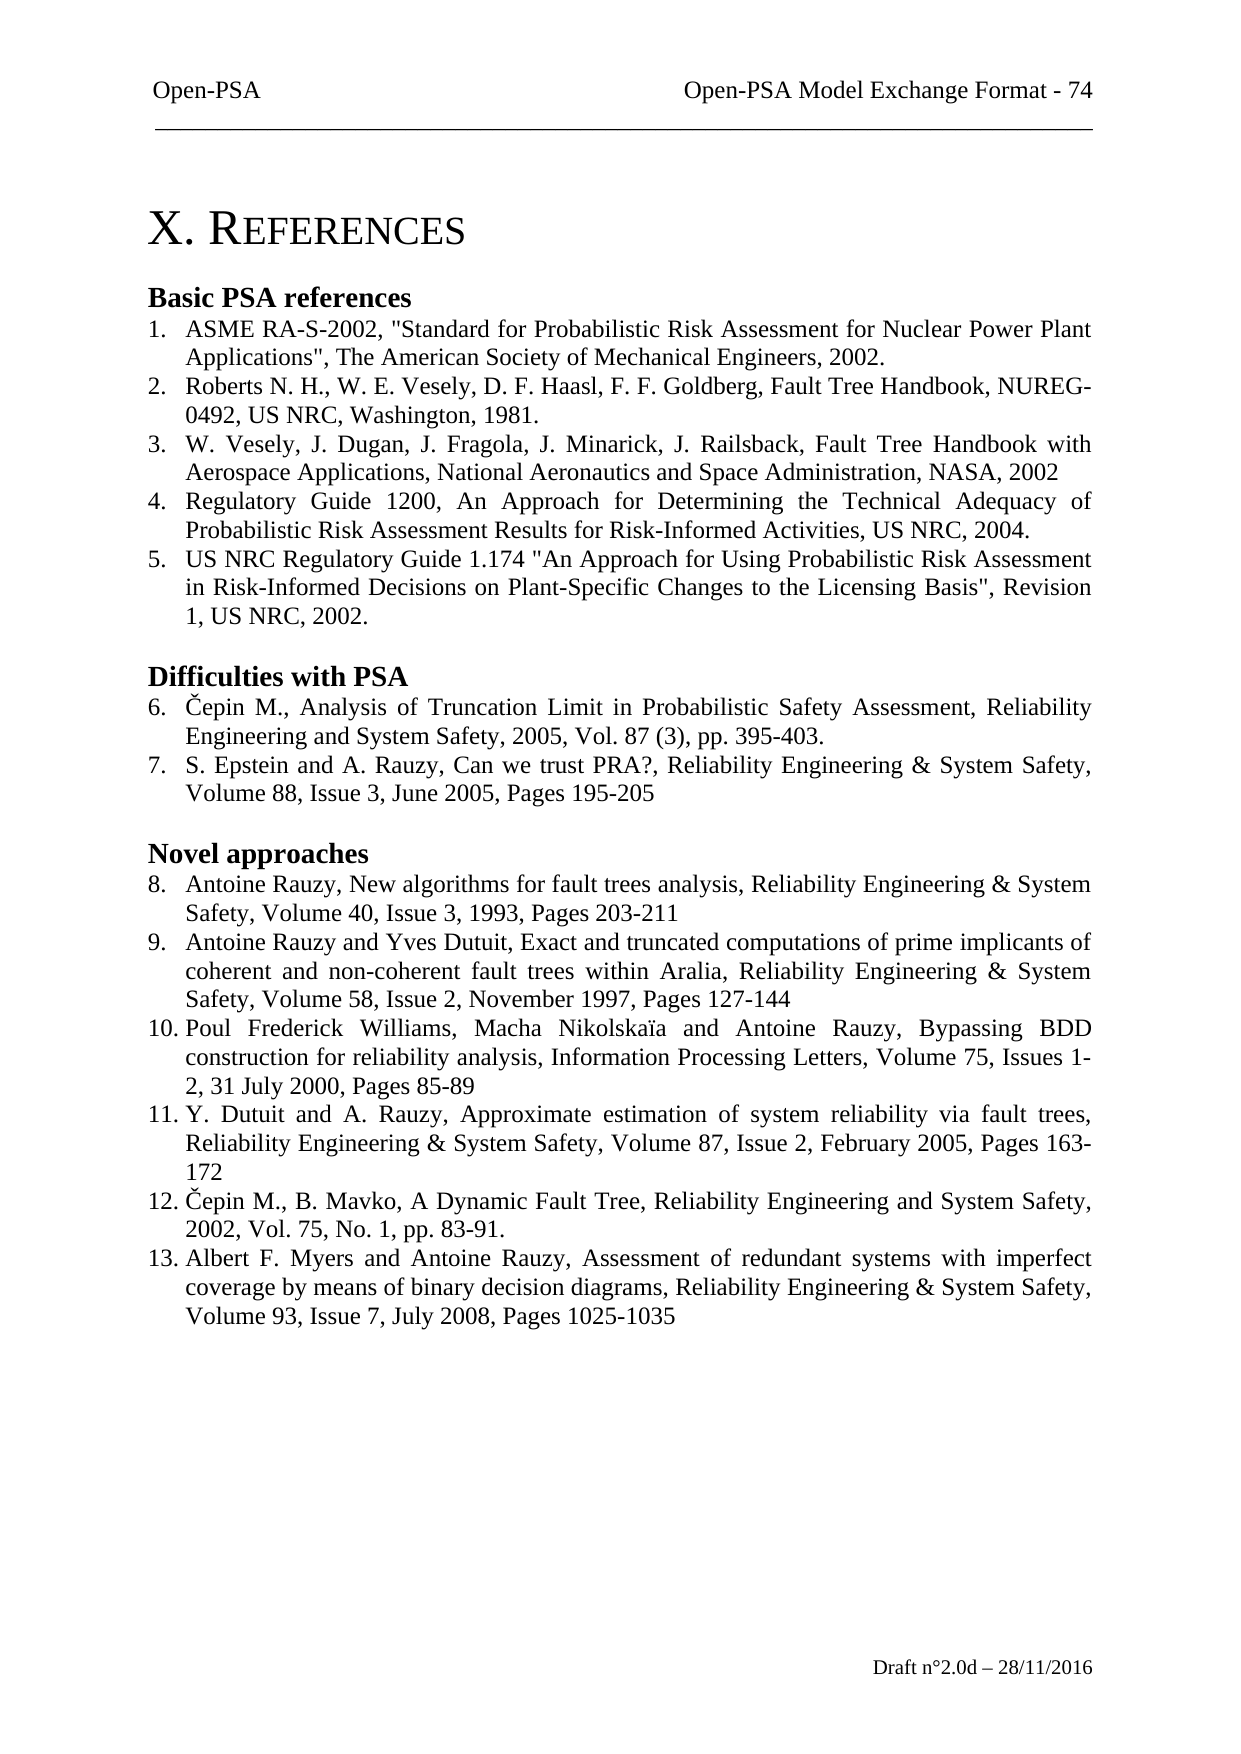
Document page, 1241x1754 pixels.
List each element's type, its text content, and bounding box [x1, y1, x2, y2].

text Difficulties with PSA [148, 659, 1093, 692]
list Y. Dutuit and A. Rauzy, Approximate estimation of system reliability via fault trees, Reliability Engineering & System Safety, Volume 87, Issue 2, February 2005, Pages 163-172 [148, 1099, 1093, 1186]
text Basic PSA references [148, 280, 1093, 314]
subtitle References [148, 198, 1093, 255]
list Albert F. Myers and Antoine Rauzy, Assessment of redundant systems with imperfect coverage by means of binary decision diagrams, Reliability Engineering & System Safety, Volume 93, Issue 7, July 2008, Pages 1025-1035 [148, 1243, 1093, 1329]
list ASME RA-S-2002, "Standard for Probabilistic Risk Assessment for Nuclear Power Plant Applications", The American Society of Mechanical Engineers, 2002. [148, 314, 1093, 371]
list Antoine Rauzy, New algorithms for fault trees analysis, Reliability Engineering & System Safety, Volume 40, Issue 3, 1993, Pages 203-211 [148, 869, 1093, 927]
text Novel approaches [148, 836, 1093, 869]
list Poul Frederick Williams, Macha Nikolskaïa and Antoine Rauzy, Bypassing BDD construction for reliability analysis, Information Processing Letters, Volume 75, Issues 1-2, 31 July 2000, Pages 85-89 [148, 1013, 1093, 1099]
list Antoine Rauzy and Yves Dutuit, Exact and truncated computations of prime implicants of coherent and non-coherent fault trees within Aralia, Reliability Engineering & System Safety, Volume 58, Issue 2, November 1997, Pages 127-144 [148, 927, 1093, 1013]
list Čepin M., B. Mavko, A Dynamic Fault Tree, Reliability Engineering and System Safety, 2002, Vol. 75, No. 1, pp. 83-91. [148, 1186, 1093, 1243]
list US NRC Regulatory Guide 1.174 "An Approach for Using Probabilistic Risk Assessment in Risk-Informed Decisions on Plant-Specific Changes to the Licensing Basis", Revision 1, US NRC, 2002. [148, 544, 1093, 630]
list Čepin M., Analysis of Truncation Limit in Probabilistic Safety Assessment, Reliability Engineering and System Safety, 2005, Vol. 87 (3), pp. 395-403. [148, 692, 1093, 750]
list S. Epstein and A. Rauzy, Can we trust PRA?, Reliability Engineering & System Safety, Volume 88, Issue 3, June 2005, Pages 195-205 [148, 750, 1093, 807]
list Regulatory Guide 1200, An Approach for Determining the Technical Adequacy of Probabilistic Risk Assessment Results for Risk-Informed Activities, US NRC, 2004. [148, 486, 1093, 544]
list W. Vesely, J. Dugan, J. Fragola, J. Minarick, J. Railsback, Fault Tree Handbook with Aerospace Applications, National Aeronautics and Space Administration, NASA, 2002 [148, 429, 1093, 486]
list Roberts N. H., W. E. Vesely, D. F. Haasl, F. F. Goldberg, Fault Tree Handbook, NUREG-0492, US NRC, Washington, 1981. [148, 371, 1093, 429]
